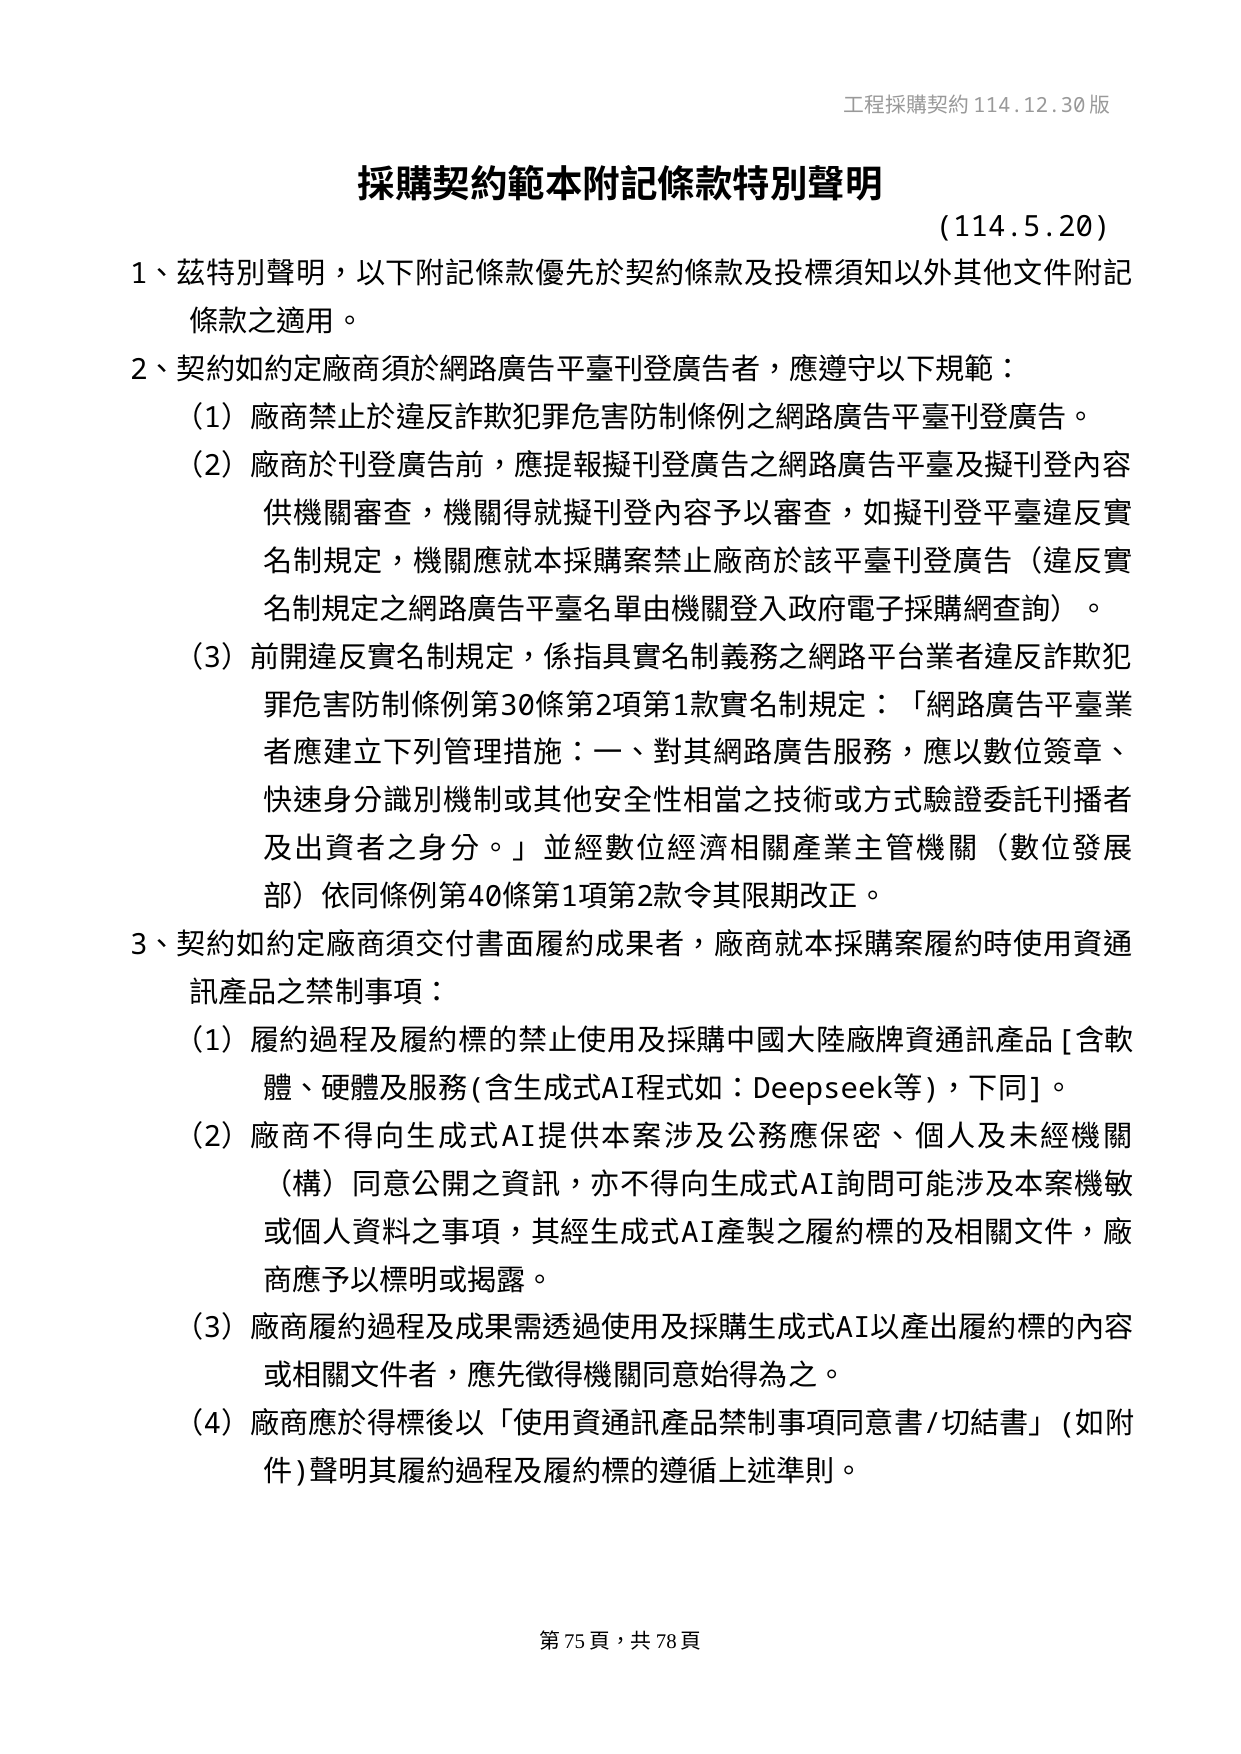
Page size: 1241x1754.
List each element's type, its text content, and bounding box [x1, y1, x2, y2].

list 廠商禁止於違反詐欺犯罪危害防制條例之網路廣告平臺刊登廣告。 [174, 389, 1134, 437]
text 採購契約範本附記條款特別聲明 [130, 164, 1110, 206]
list 履約過程及履約標的禁止使用及採購中國大陸廠牌資通訊產品[含軟體、硬體及服務(含生成式AI程式如：Deepseek等)，下同]。 [174, 1012, 1134, 1108]
list 前開違反實名制規定，係指具實名制義務之網路平台業者違反詐欺犯罪危害防制條例第30條第2項第1款實名制規定：「網路廣告平臺業者應建立下列管理措施：一、對其網路廣告服務，應以數位簽章、快速身分識別機制或其他安全性相當之技術或方式驗證委託刊播者及出資者之身分。」並經數位經濟相關產業主管機關（數位發展部）依同條例第40條第1項第2款令其限期改正。 [174, 629, 1134, 916]
list 廠商不得向生成式AI提供本案涉及公務應保密、個人及未經機關（構）同意公開之資訊，亦不得向生成式AI詢問可能涉及本案機敏或個人資料之事項，其經生成式AI產製之履約標的及相關文件，廠商應予以標明或揭露。 [174, 1108, 1134, 1299]
list 廠商於刊登廣告前，應提報擬刊登廣告之網路廣告平臺及擬刊登內容供機關審查，機關得就擬刊登內容予以審查，如擬刊登平臺違反實名制規定，機關應就本採購案禁止廠商於該平臺刊登廣告（違反實名制規定之網路廣告平臺名單由機關登入政府電子採購網查詢）。 [174, 437, 1134, 629]
list 契約如約定廠商須於網路廣告平臺刊登廣告者，應遵守以下規範： [130, 341, 1134, 389]
list 廠商履約過程及成果需透過使用及採購生成式AI以產出履約標的內容或相關文件者，應先徵得機關同意始得為之。 [174, 1299, 1134, 1395]
list 契約如約定廠商須交付書面履約成果者，廠商就本採購案履約時使用資通訊產品之禁制事項： [130, 916, 1134, 1012]
text (114.5.20) [130, 206, 1110, 245]
list 茲特別聲明，以下附記條款優先於契約條款及投標須知以外其他文件附記條款之適用。 [130, 245, 1134, 341]
list 廠商應於得標後以「使用資通訊產品禁制事項同意書/切結書」(如附件)聲明其履約過程及履約標的遵循上述準則。 [174, 1395, 1134, 1491]
